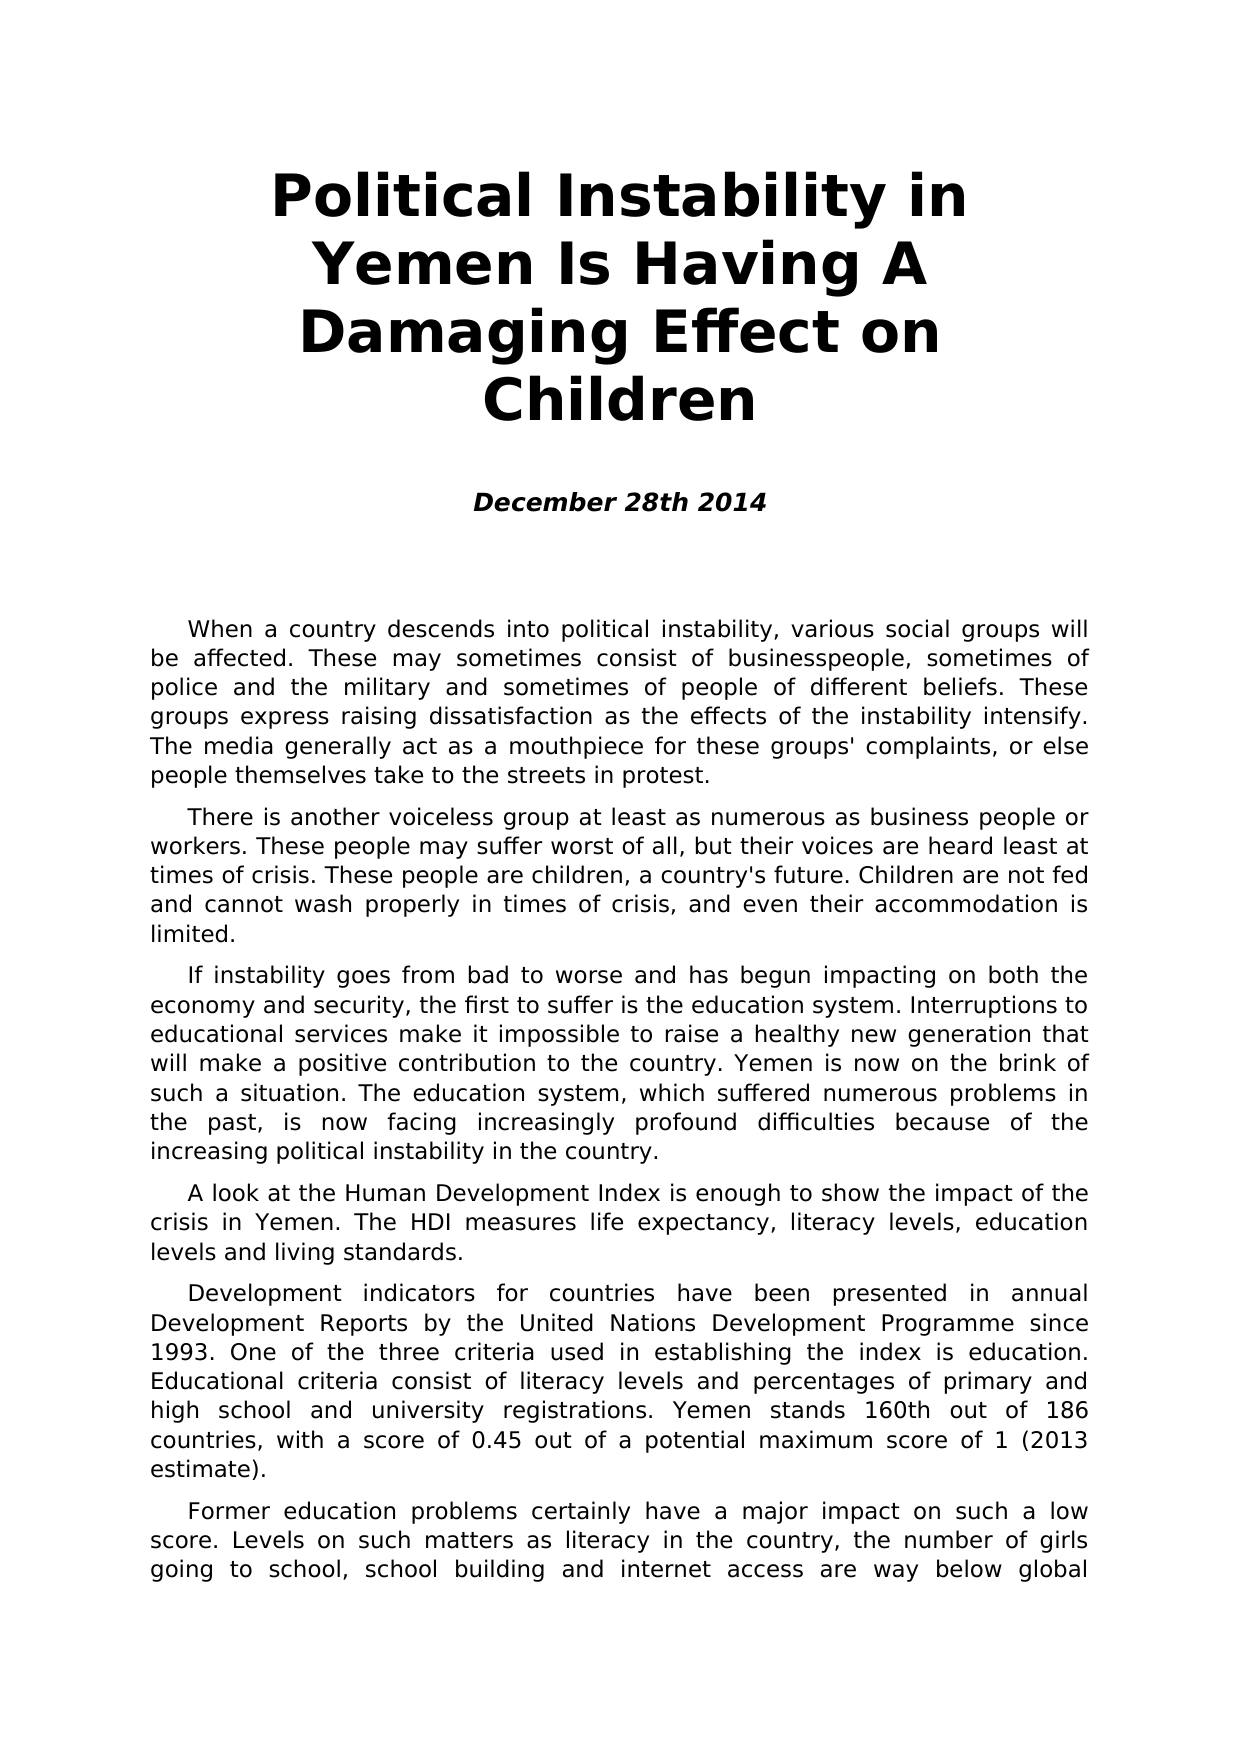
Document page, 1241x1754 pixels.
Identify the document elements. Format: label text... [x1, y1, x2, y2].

text Former education problems certainly have a major impact on such a low score. Levels on such matters as literacy in the country, the number of girls going to school, school building and internet access are way below global [150, 1498, 1090, 1583]
text When a country descends into political instability, various social groups will be affected. These may sometimes consist of businesspeople, sometimes of police and the military and sometimes of people of different beliefs. These groups express raising dissatisfaction as the effects of the instability intensify. The media generally act as a mouthpiece for these groups' complaints, or else people themselves take to the streets in protest. [150, 616, 1090, 789]
text December 28th 2014 [150, 488, 1090, 518]
text Development indicators for countries have been presented in annual Development Reports by the United Nations Development Programme since 1993. One of the three criteria used in establishing the index is education. Educational criteria consist of literacy levels and percentages of primary and high school and university registrations. Yemen stands 160th out of 186 countries, with a score of 0.45 out of a potential maximum score of 1 (2013 estimate). [150, 1280, 1090, 1483]
text There is another voiceless group at least as numerous as business people or workers. These people may suffer worst of all, but their voices are heard least at times of crisis. These people are children, a country's future. Children are not fed and cannot wash properly in times of crisis, and even their accommodation is limited. [150, 804, 1090, 948]
text A look at the Human Development Index is enough to show the impact of the crisis in Yemen. The HDI measures life expectancy, literacy levels, education levels and living standards. [150, 1180, 1090, 1265]
subtitle Political Instability in Yemen Is Having A Damaging Effect on Children [150, 162, 1090, 434]
text If instability goes from bad to worse and has begun impacting on both the economy and security, the first to suffer is the education system. Interruptions to educational services make it impossible to raise a healthy new generation that will make a positive contribution to the country. Yemen is now on the brink of such a situation. The education system, which suffered numerous problems in the past, is now facing increasingly profound difficulties because of the increasing political instability in the country. [150, 963, 1090, 1165]
